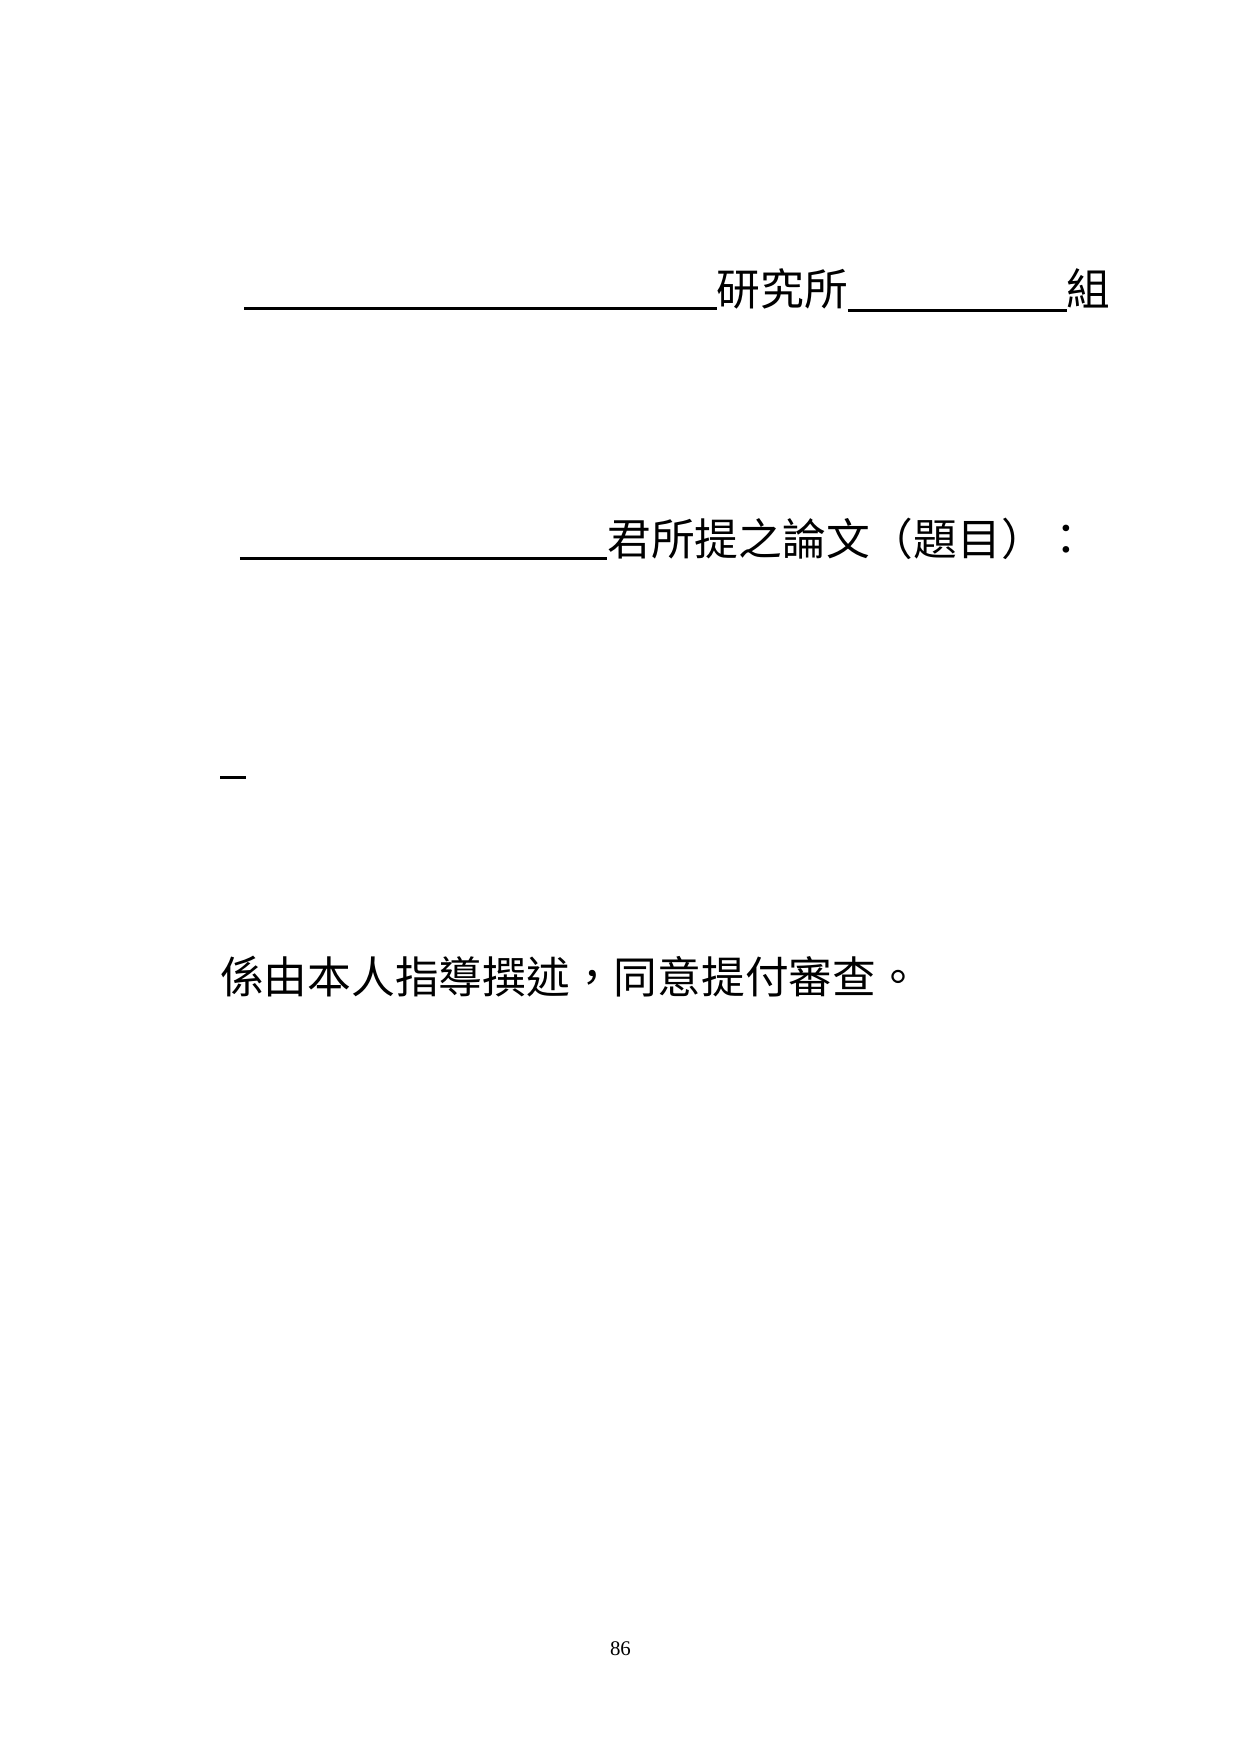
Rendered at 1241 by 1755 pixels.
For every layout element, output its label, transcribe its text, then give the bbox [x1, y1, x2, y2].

text 君所提之論文（題目）： [89, 464, 1152, 589]
text 研究所 組 [89, 214, 1152, 339]
text 係由本人指導撰述，同意提付審查。 [89, 901, 1152, 1026]
